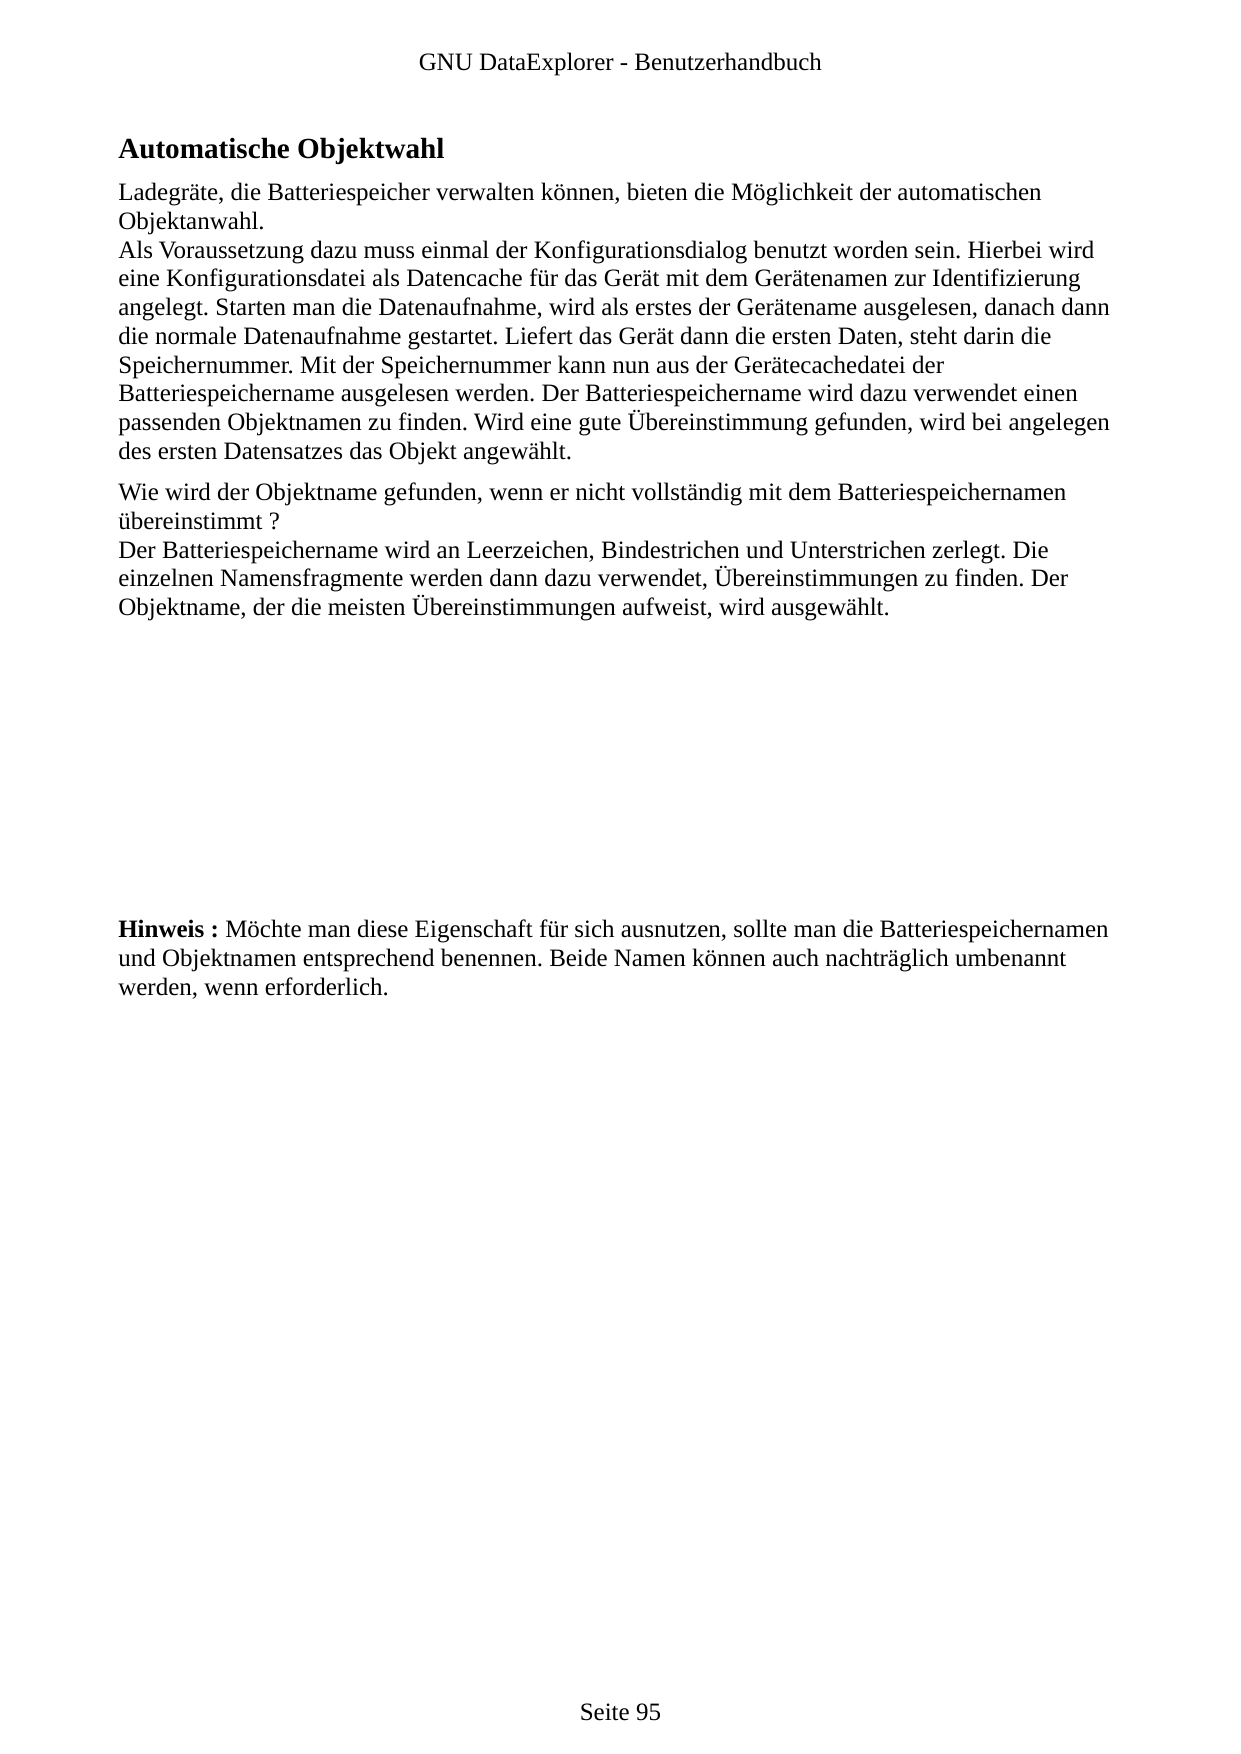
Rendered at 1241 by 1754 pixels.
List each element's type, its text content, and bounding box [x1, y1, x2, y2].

text Hinweis : Möchte man diese Eigenschaft für sich ausnutzen, sollte man die Batteriespeichernamen und Objektnamen entsprechend benennen. Beide Namen können auch nachträglich umbenannt werden, wenn erforderlich. [118, 914, 1122, 1000]
text Ladegräte, die Batteriespeicher verwalten können, bieten die Möglichkeit der automatischen Objektanwahl. Als Voraussetzung dazu muss einmal der Konfigurationsdialog benutzt worden sein. Hierbei wird eine Konfigurationsdatei als Datencache für das Gerät mit dem Gerätenamen zur Identifizierung angelegt. Starten man die Datenaufnahme, wird als erstes der Gerätename ausgelesen, danach dann die normale Datenaufnahme gestartet. Liefert das Gerät dann die ersten Daten, steht darin die Speichernummer. Mit der Speichernummer kann nun aus der Gerätecachedatei der Batteriespeichername ausgelesen werden. Der Batteriespeichername wird dazu verwendet einen passenden Objektnamen zu finden. Wird eine gute Übereinstimmung gefunden, wird bei angelegen des ersten Datensatzes das Objekt angewählt. [118, 177, 1122, 465]
text Wie wird der Objektname gefunden, wenn er nicht vollständig mit dem Batteriespeichernamen übereinstimmt ? Der Batteriespeichername wird an Leerzeichen, Bindestrichen und Unterstrichen zerlegt. Die einzelnen Namensfragmente werden dann dazu verwendet, Übereinstimmungen zu finden. Der Objektname, der die meisten Übereinstimmungen aufweist, wird ausgewählt. [118, 477, 1122, 621]
subtitle Automatische Objektwahl [118, 131, 1122, 165]
